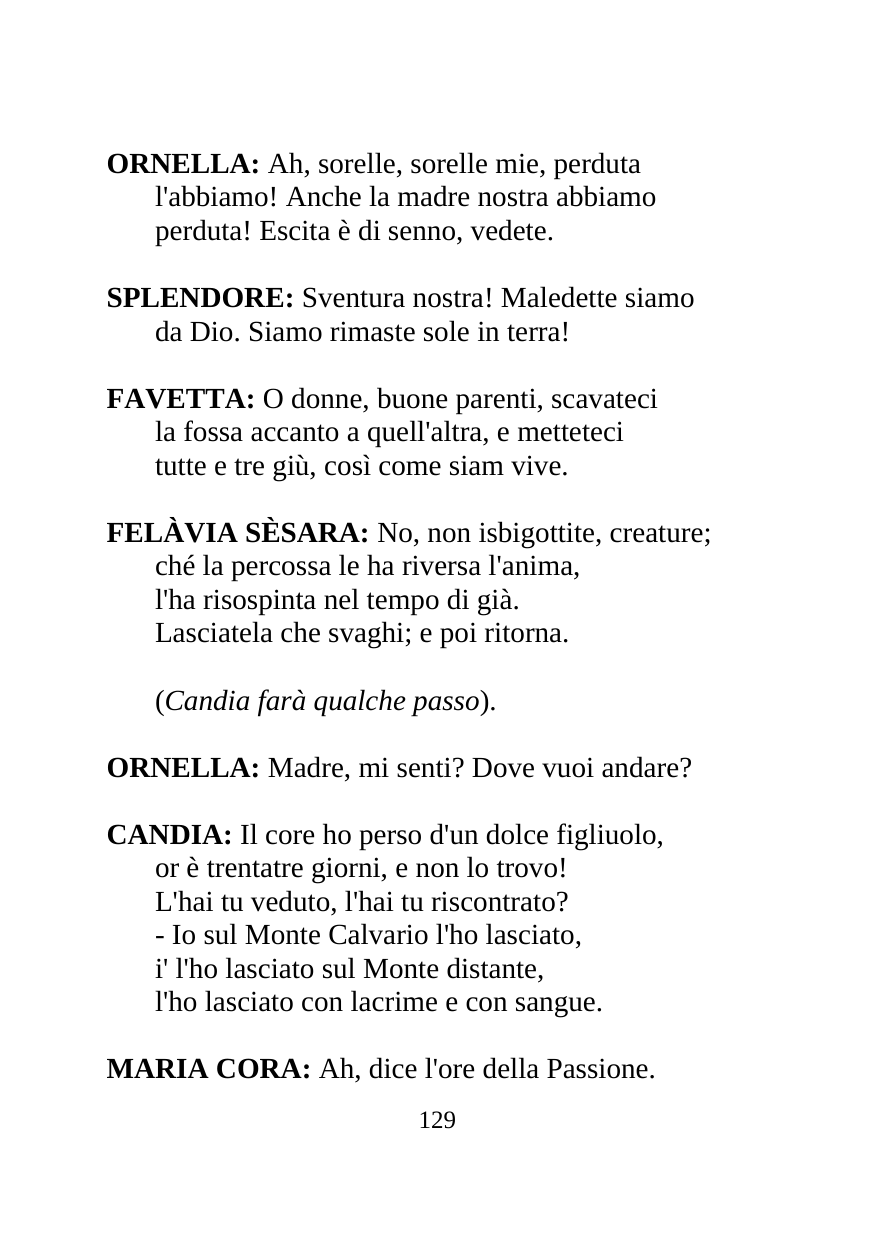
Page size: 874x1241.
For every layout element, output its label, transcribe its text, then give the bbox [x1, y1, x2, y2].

text L'hai tu veduto, l'hai tu riscontrato? [155, 884, 768, 917]
text FAVETTA: O donne, buone parenti, scavateci [106, 381, 768, 414]
text - Io sul Monte Calvario l'ho lasciato, [155, 917, 768, 951]
text da Dio. Siamo rimaste sole in terra! [155, 314, 768, 347]
text tutte e tre giù, così come siam vive. [155, 448, 768, 481]
text (Candia farà qualche passo). [155, 683, 768, 716]
text CANDIA: Il core ho perso d'un dolce figliuolo, [106, 817, 768, 850]
text ché la percossa le ha riversa l'anima, [155, 548, 768, 582]
text l'ha risospinta nel tempo di già. [155, 582, 768, 616]
text l'ho lasciato con lacrime e con sangue. [155, 984, 768, 1018]
text la fossa accanto a quell'altra, e metteteci [155, 414, 768, 448]
text ORNELLA: Madre, mi senti? Dove vuoi andare? [106, 750, 768, 783]
text FELÀVIA SÈSARA: No, non isbigottite, creature; [106, 515, 768, 548]
text l'abbiamo! Anche la madre nostra abbiamo [155, 179, 768, 213]
text SPLENDORE: Sventura nostra! Maledette siamo [106, 280, 768, 314]
text perduta! Escita è di senno, vedete. [155, 213, 768, 247]
text Lasciatela che svaghi; e poi ritorna. [155, 616, 768, 649]
text i' l'ho lasciato sul Monte distante, [155, 951, 768, 984]
text or è trentatre giorni, e non lo trovo! [155, 850, 768, 884]
text ORNELLA: Ah, sorelle, sorelle mie, perduta [106, 146, 768, 179]
text MARIA CORA: Ah, dice l'ore della Passione. [106, 1052, 768, 1085]
